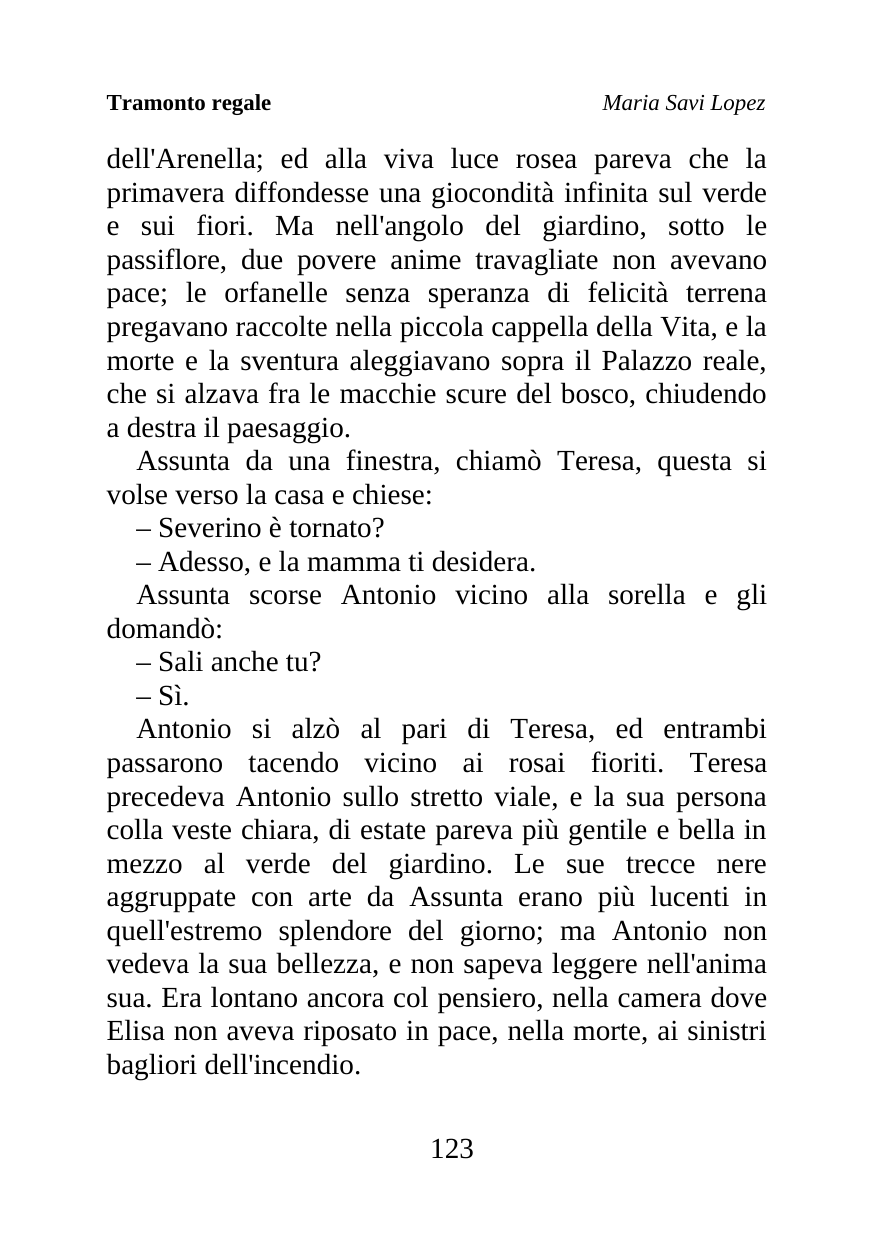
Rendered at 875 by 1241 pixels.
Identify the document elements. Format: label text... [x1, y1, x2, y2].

text Assunta scorse Antonio vicino alla sorella e gli domandò: [106, 577, 768, 644]
text dell'Arenella; ed alla viva luce rosea pareva che la primavera diffondesse una giocondità infinita sul verde e sui fiori. Ma nell'angolo del giardino, sotto le passiflore, due povere anime travagliate non avevano pace; le orfanelle senza speranza di felicità terrena pregavano raccolte nella piccola cappella della Vita, e la morte e la sventura aleggiavano sopra il Palazzo reale, che si alzava fra le macchie scure del bosco, chiudendo a destra il paesaggio. [106, 141, 768, 443]
text – Severino è tornato? [106, 510, 768, 544]
text Antonio si alzò al pari di Teresa, ed entrambi passarono tacendo vicino ai rosai fioriti. Teresa precedeva Antonio sullo stretto viale, e la sua persona colla veste chiara, di estate pareva più gentile e bella in mezzo al verde del giardino. Le sue trecce nere aggruppate con arte da Assunta erano più lucenti in quell'estremo splendore del giorno; ma Antonio non vedeva la sua bellezza, e non sapeva leggere nell'anima sua. Era lontano ancora col pensiero, nella camera dove Elisa non aveva riposato in pace, nella morte, ai sinistri bagliori dell'incendio. [106, 712, 768, 1081]
text – Sì. [106, 678, 768, 712]
text – Sali anche tu? [106, 644, 768, 678]
text Assunta da una finestra, chiamò Teresa, questa si volse verso la casa e chiese: [106, 443, 768, 510]
text – Adesso, e la mamma ti desidera. [106, 544, 768, 577]
